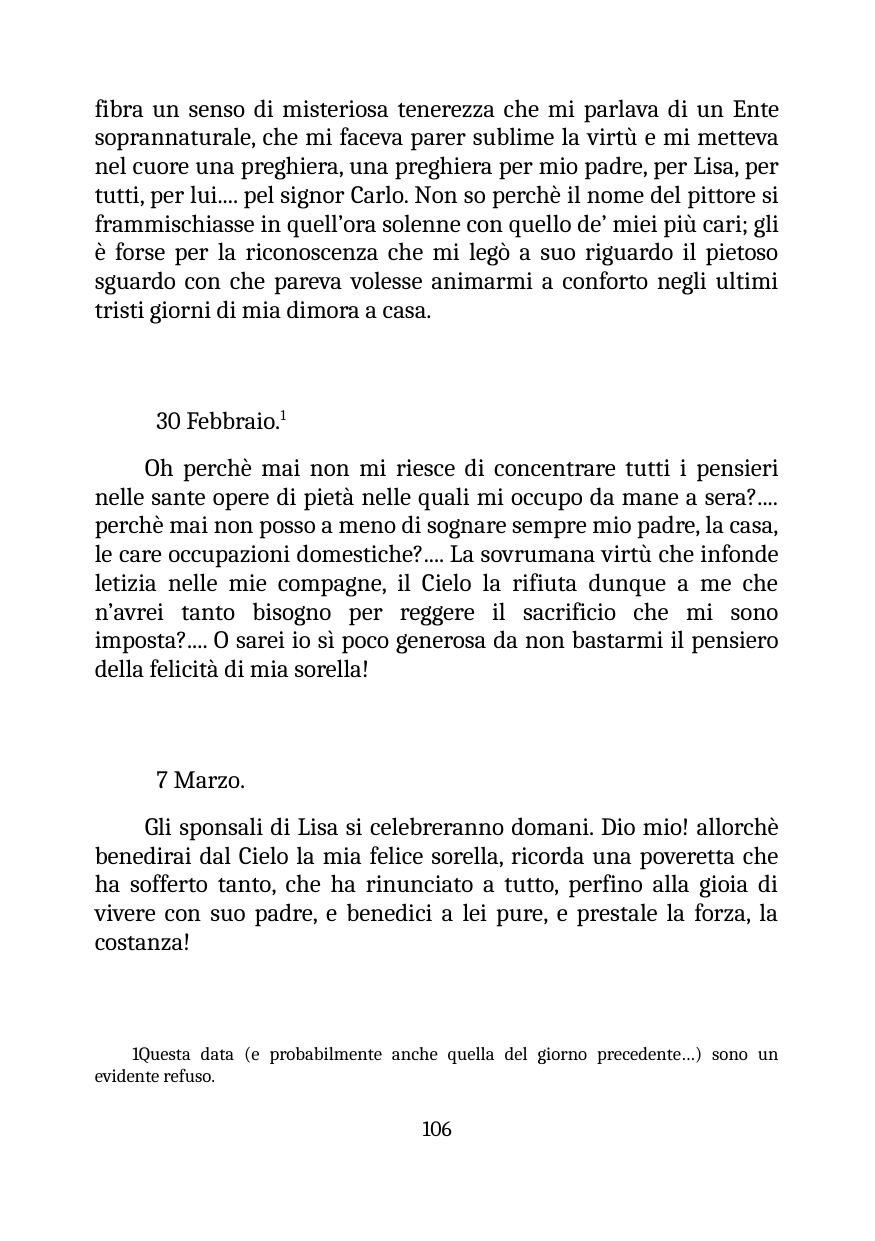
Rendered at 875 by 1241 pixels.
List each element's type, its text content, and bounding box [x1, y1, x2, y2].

text 30 Febbraio. [106, 407, 779, 436]
text Oh perchè mai non mi riesce di concentrare tutti i pensieri nelle sante opere di pietà nelle quali mi occupo da mane a sera?.... perchè mai non posso a meno di sognare sempre mio padre, la casa, le care occupazioni domestiche?.... La sovrumana virtù che infonde letizia nelle mie compagne, il Cielo la rifiuta dunque a me che n’avrei tanto bisogno per reggere il sacrificio che mi sono imposta?.... O sarei io sì poco generosa da non bastarmi il pensiero della felicità di mia sorella! [94, 454, 779, 684]
text Gli sponsali di Lisa si celebreranno domani. Dio mio! allorchè benedirai dal Cielo la mia felice sorella, ricorda una poveretta che ha sofferto tanto, che ha rinunciato a tutto, perfino alla gioia di vivere con suo padre, e benedici a lei pure, e prestale la forza, la costanza! [94, 813, 779, 957]
text Questa data (e probabilmente anche quella del giorno precedente…) sono un evidente refuso. [94, 1044, 779, 1087]
text fibra un senso di misteriosa tenerezza che mi parlava di un Ente soprannaturale, che mi faceva parer sublime la virtù e mi metteva nel cuore una preghiera, una preghiera per mio padre, per Lisa, per tutti, per lui.... pel signor Carlo. Non so perchè il nome del pittore si frammischiasse in quell’ora solenne con quello de’ miei più cari; gli è forse per la riconoscenza che mi legò a suo riguardo il pietoso sguardo con che pareva volesse animarmi a conforto negli ultimi tristi giorni di mia dimora a casa. [94, 94, 779, 324]
text 7 Marzo. [106, 766, 779, 795]
